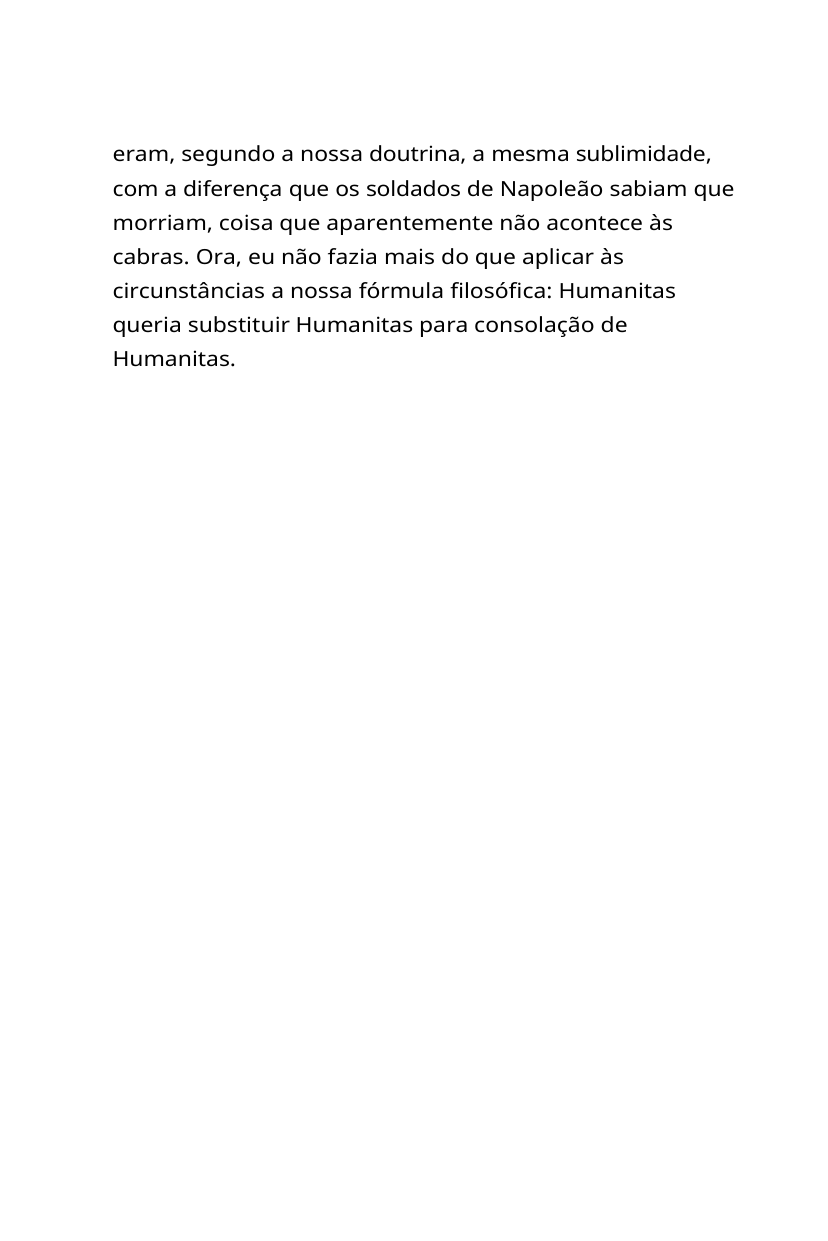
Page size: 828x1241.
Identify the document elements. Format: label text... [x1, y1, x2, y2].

text eram, segundo a nossa doutrina, a mesma sublimidade, com a diferença que os soldados de Napoleão sabiam que morriam, coisa que aparentemente não acontece às cabras. Ora, eu não fazia mais do que aplicar às circunstâncias a nossa fórmula filosófica: Humanitas queria substituir Humanitas para consolação de Humanitas. [112, 139, 746, 372]
